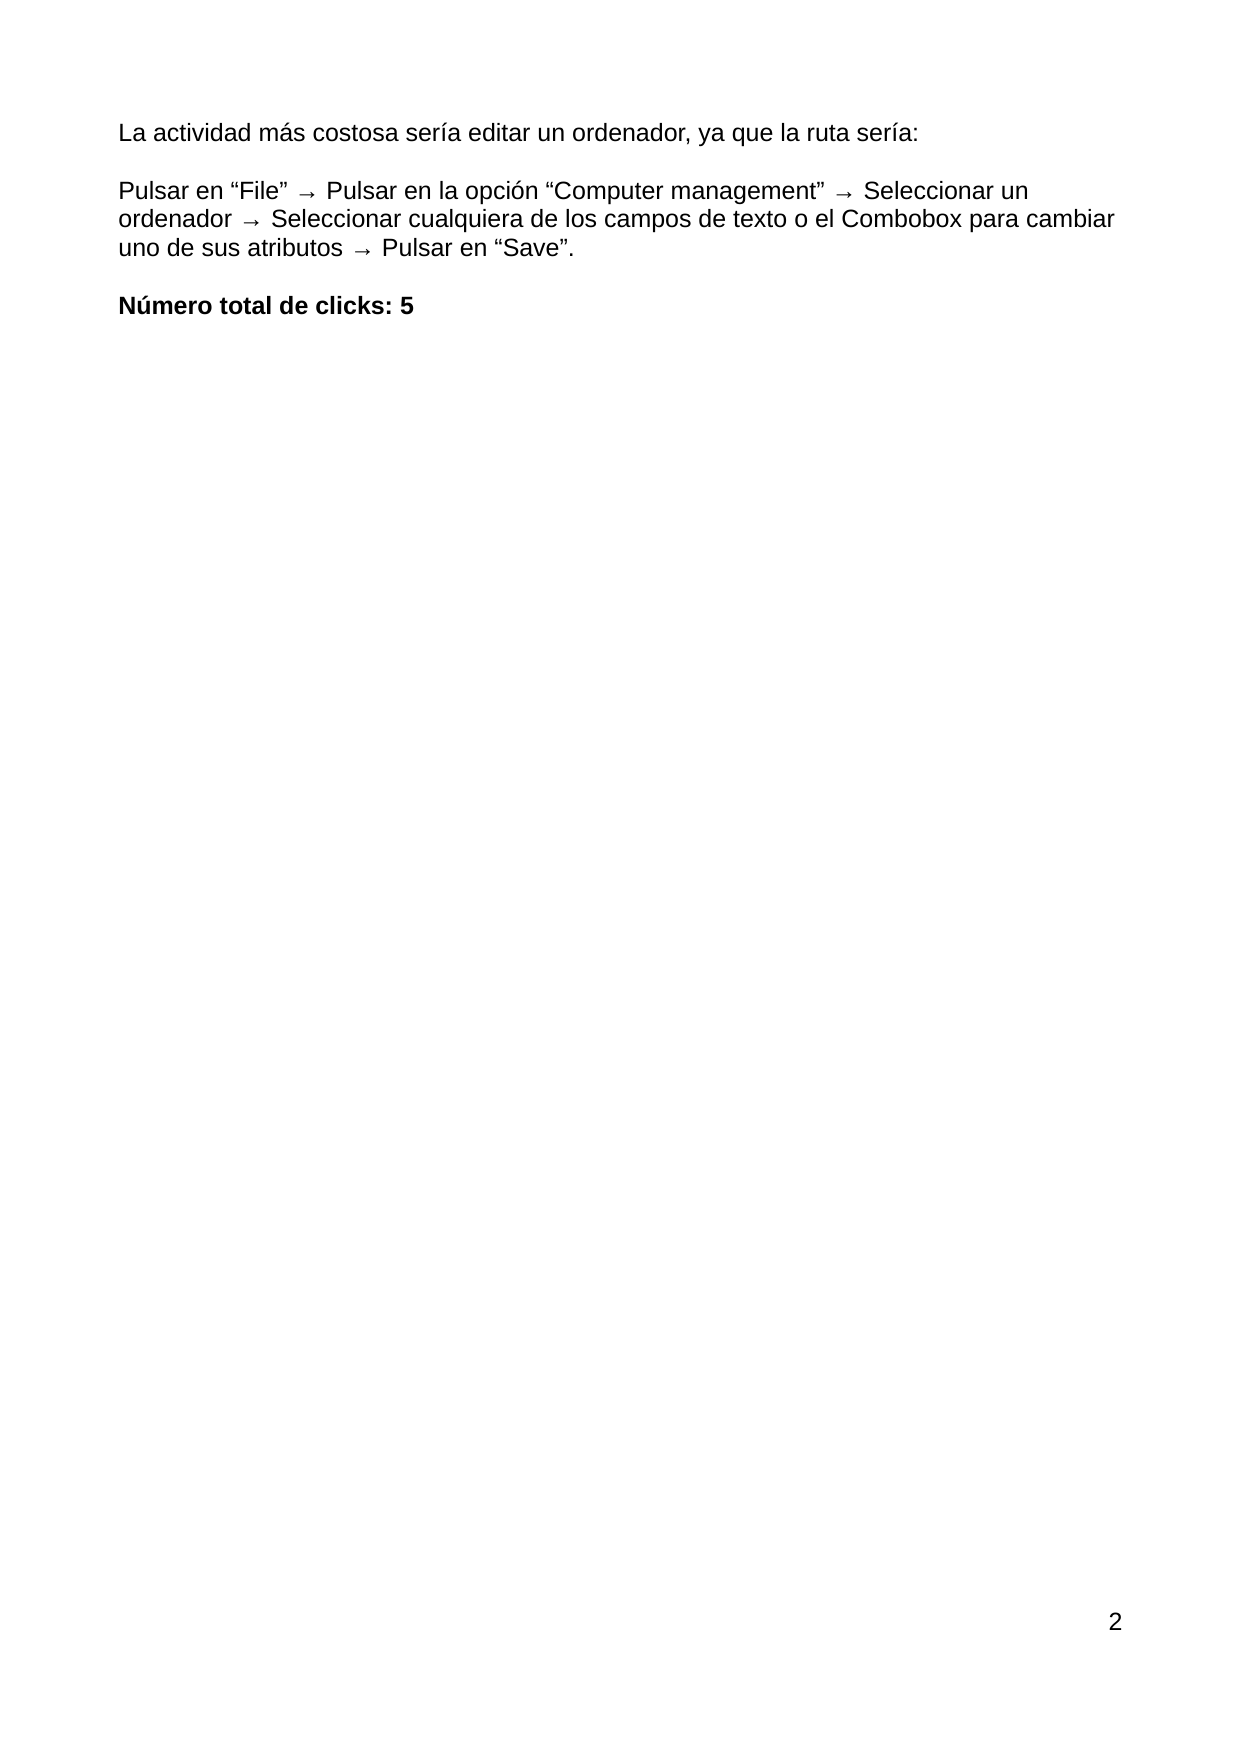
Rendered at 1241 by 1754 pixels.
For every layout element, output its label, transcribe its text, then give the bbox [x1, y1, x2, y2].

text La actividad más costosa sería editar un ordenador, ya que la ruta sería: [118, 118, 1122, 147]
text Pulsar en “File” → Pulsar en la opción “Computer management” → Seleccionar un ordenador → Seleccionar cualquiera de los campos de texto o el Combobox para cambiar uno de sus atributos → Pulsar en “Save”. [118, 176, 1122, 262]
text Número total de clicks: 5 [118, 291, 1122, 319]
